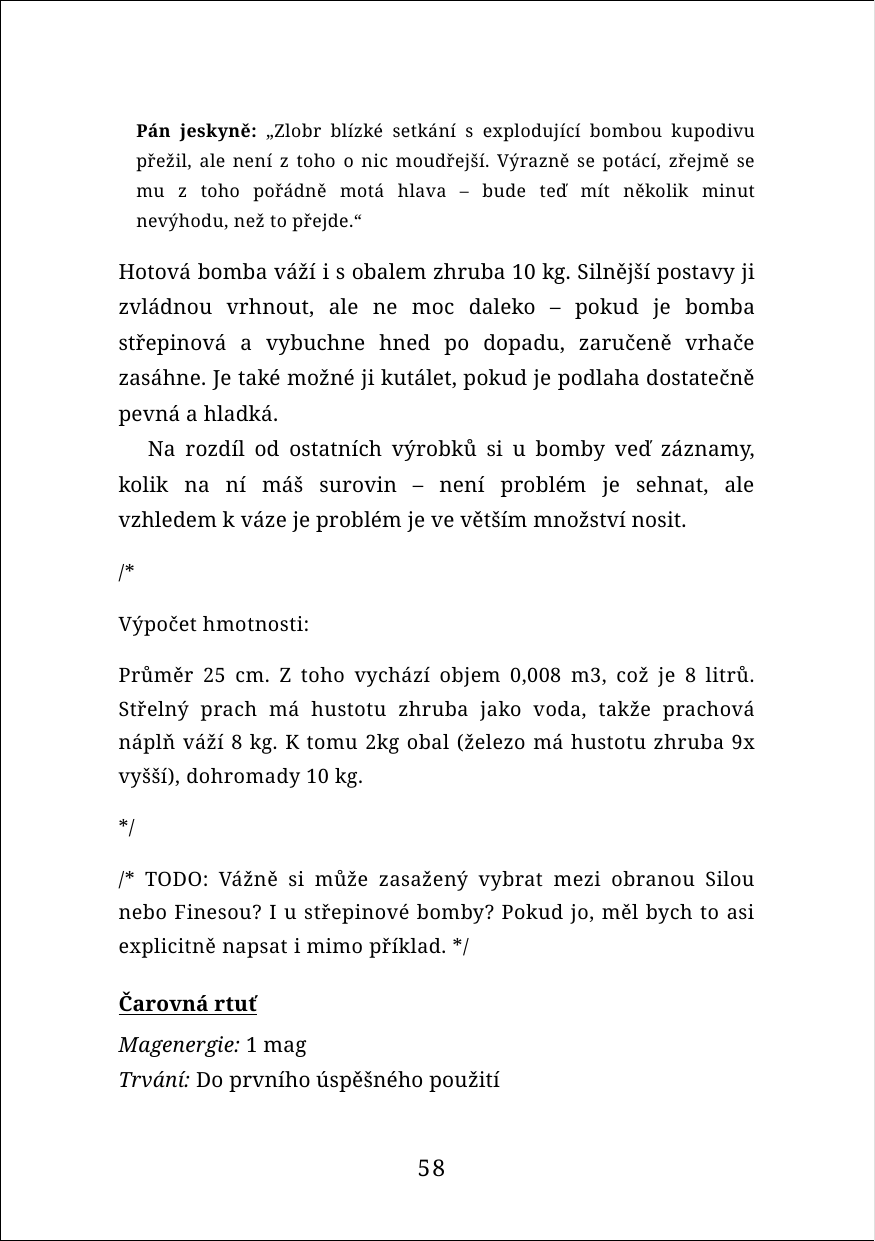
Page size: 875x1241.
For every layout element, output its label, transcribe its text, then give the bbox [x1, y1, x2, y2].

text /* [118, 559, 756, 586]
text Magenergie: 1 mag Trvání: Do prvního úspěšného použití [118, 1030, 756, 1094]
text Pán jeskyně: „Zlobr blízké setkání s explodující bombou kupodivu přežil, ale není z toho o nic moudřejší. Výrazně se potácí, zřejmě se mu z toho pořádně motá hlava – bude teď mít několik minut nevýhodu, než to přejde.“ [136, 118, 756, 233]
text Výpočet hmotnosti: [118, 610, 756, 637]
text Hotová bomba váží i s obalem zhruba 10 kg. Silnější postavy ji zvládnou vrhnout, ale ne moc daleko – pokud je bomba střepinová a vybuchne hned po dopadu, zaručeně vrhače zasáhne. Je také možné ji kutálet, pokud je podlaha dostatečně pevná a hladká. Na rozdíl od ostatních výrobků si u bomby veď záznamy, kolik na ní máš surovin – není problém je sehnat, ale vzhledem k váze je problém je ve větším množství nosit. [118, 257, 756, 534]
subtitle Čarovná rtuť [118, 989, 756, 1018]
text */ [118, 814, 756, 841]
text Průměr 25 cm. Z toho vychází objem 0,008 m3, což je 8 litrů. Střelný prach má hustotu zhruba jako voda, takže prachová náplň váží 8 kg. K tomu 2kg obal (železo má hustotu zhruba 9x vyšší), dohromady 10 kg. [118, 661, 756, 789]
text /* TODO: Vážně si může zasažený vybrat mezi obranou Silou nebo Finesou? I u střepinové bomby? Pokud jo, měl bych to asi explicitně napsat i mimo příklad. */ [118, 865, 756, 959]
